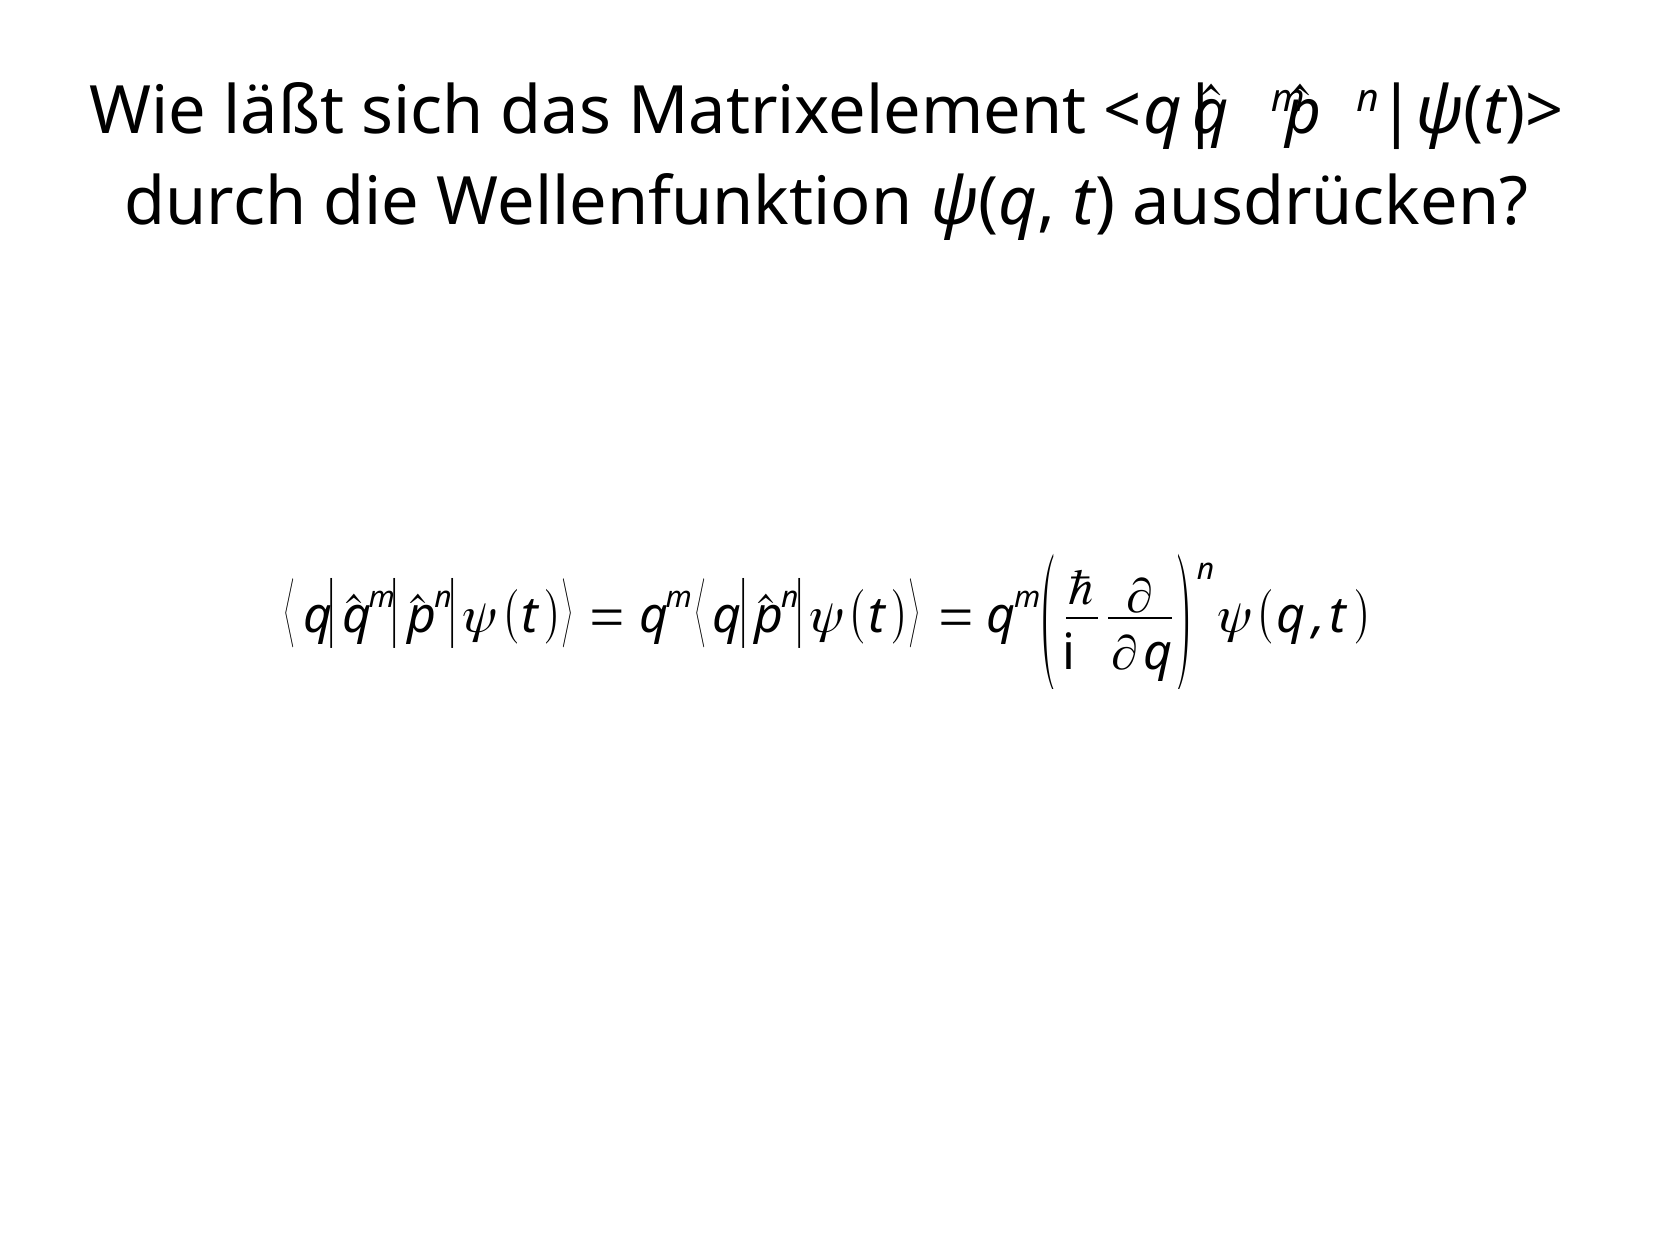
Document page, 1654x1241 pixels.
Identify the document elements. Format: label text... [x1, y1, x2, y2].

chart [278, 551, 1376, 689]
chart [1273, 67, 1328, 150]
title Wie läßt sich das Matrixelement <q| m n|ψ(t)> durch die Wellenfunktion ψ(q, t) ausdrücken? [82, 49, 1571, 257]
chart [1184, 67, 1236, 150]
